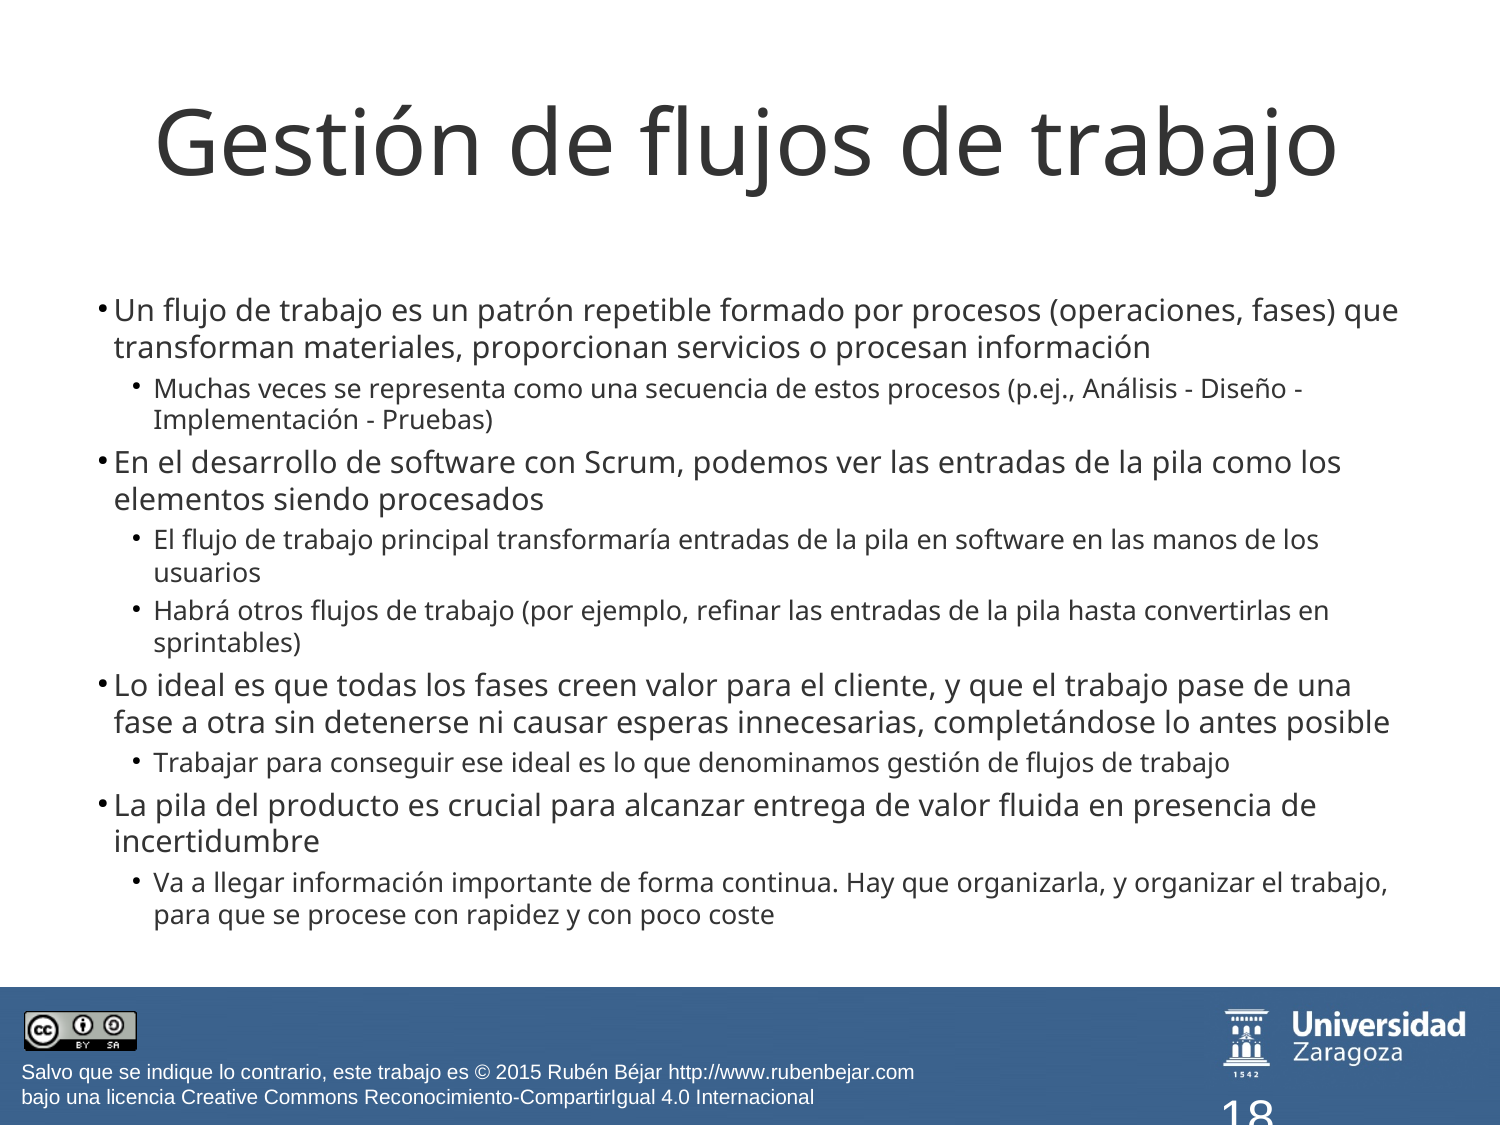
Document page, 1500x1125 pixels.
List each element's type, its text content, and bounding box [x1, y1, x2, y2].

title Gestión de flujos de trabajo [74, 21, 1420, 257]
picture [1254, 1119, 1268, 1125]
picture [0, 987, 1500, 1125]
picture [1254, 1103, 1267, 1115]
list Un flujo de trabajo es un patrón repetible formado por procesos (operaciones, fases) que transforman materiales, proporcionan servicios o procesan información Muchas veces se representa como una secuencia de estos procesos (p.ej., Análisis - Diseño - Implementación - Pruebas) En el desarrollo de software con Scrum, podemos ver las entradas de la pila como los elementos siendo procesados El flujo de trabajo principal transformaría entradas de la pila en software en las manos de los usuarios Habrá otros flujos de trabajo (por ejemplo, refinar las entradas de la pila hasta convertirlas en sprintables) Lo ideal es que todas los fases creen valor para el cliente, y que el trabajo pase de una fase a otra sin detenerse ni causar esperas innecesarias, completándose lo antes posible Trabajar para conseguir ese ideal es lo que denominamos gestión de flujos de trabajo La pila del producto es crucial para alcanzar entrega de valor fluida en presencia de incertidumbre Va a llegar información importante de forma continua. Hay que organizarla, y organizar el trabajo, para que se procese con rapidez y con poco coste [82, 283, 1418, 957]
